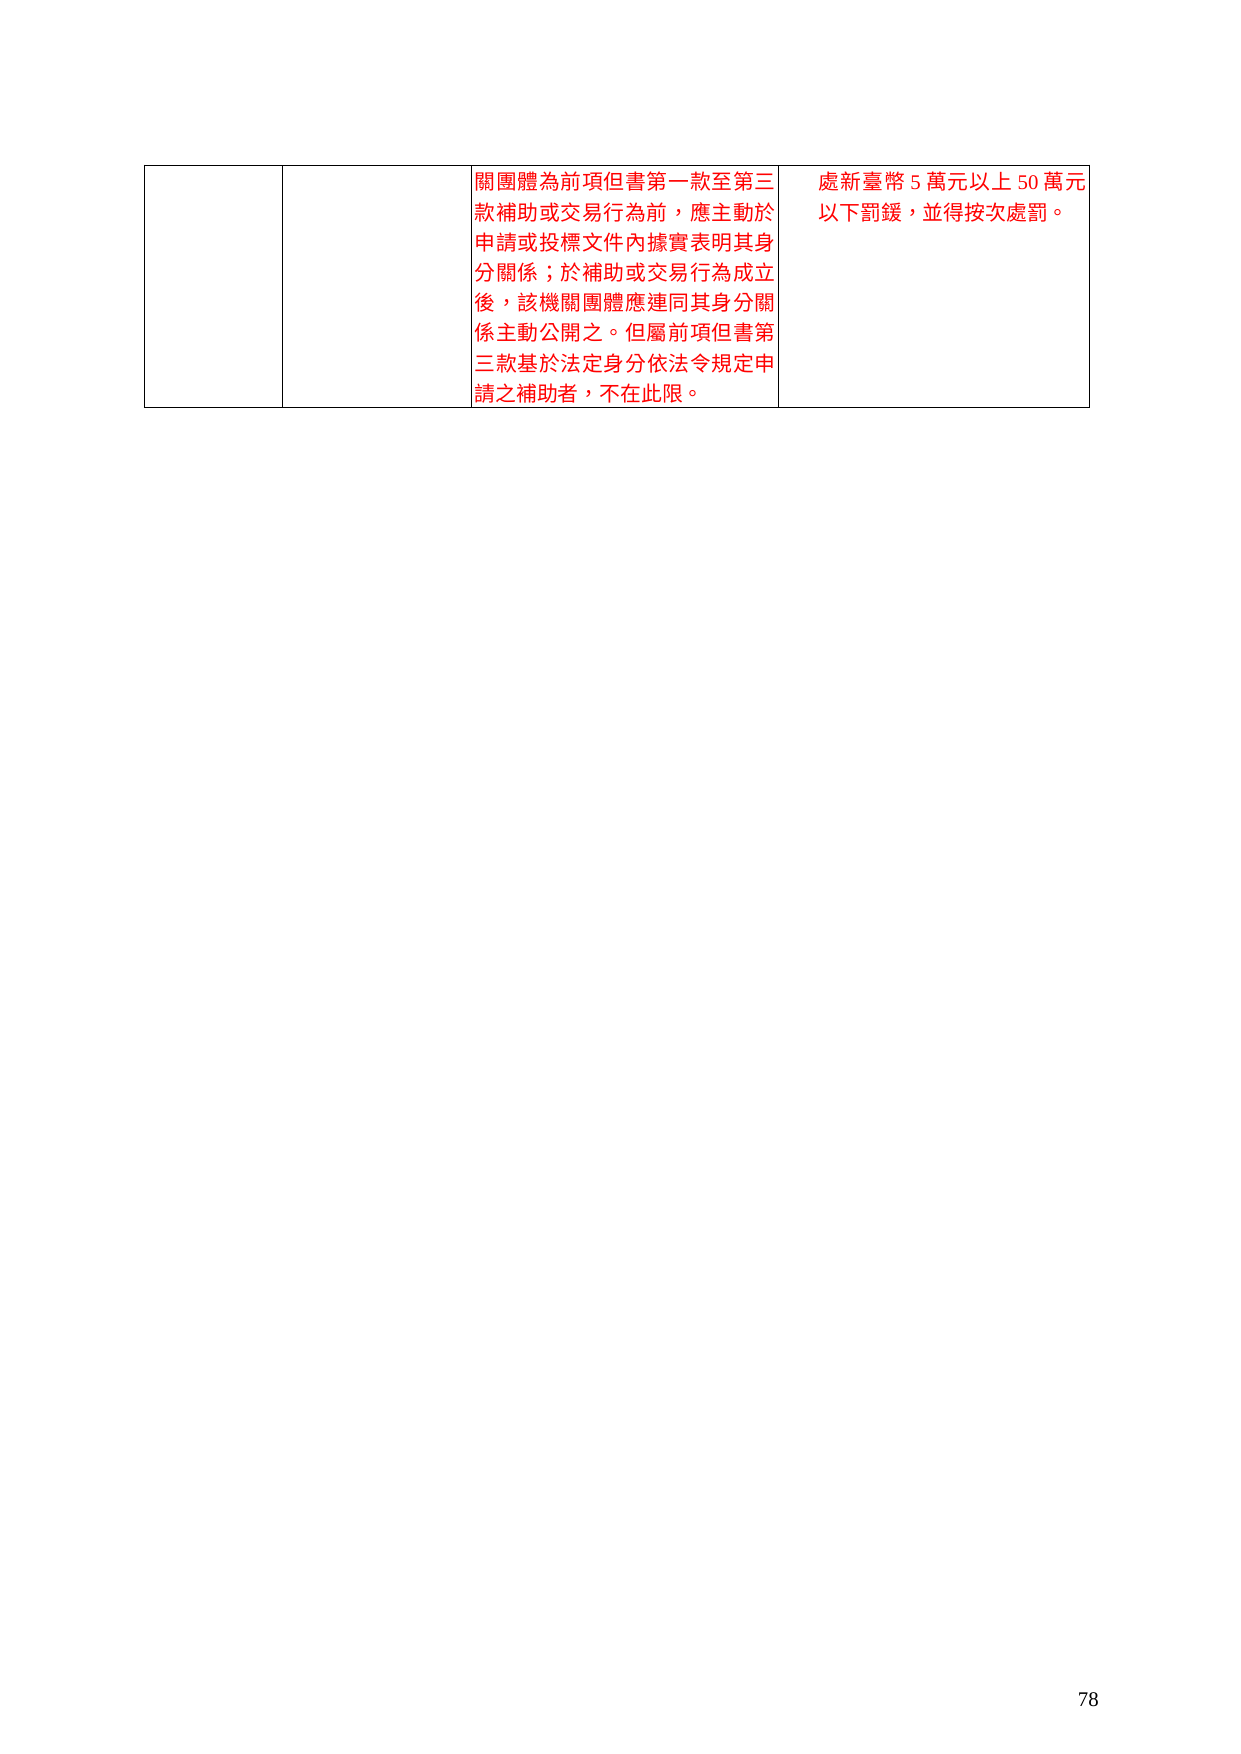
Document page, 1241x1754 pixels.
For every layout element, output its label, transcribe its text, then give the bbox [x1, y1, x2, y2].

table_cell [145, 166, 282, 407]
table_cell 處新臺幣5萬元以上50萬元以下罰鍰，並得按次處罰。 [779, 166, 1089, 407]
table_cell 關團體為前項但書第一款至第三款補助或交易行為前，應主動於申請或投標文件內據實表明其身分關係；於補助或交易行為成立後，該機關團體應連同其身分關係主動公開之。但屬前項但書第三款基於法定身分依法令規定申請之補助者，不在此限。 [472, 166, 778, 407]
table_cell [283, 166, 471, 407]
